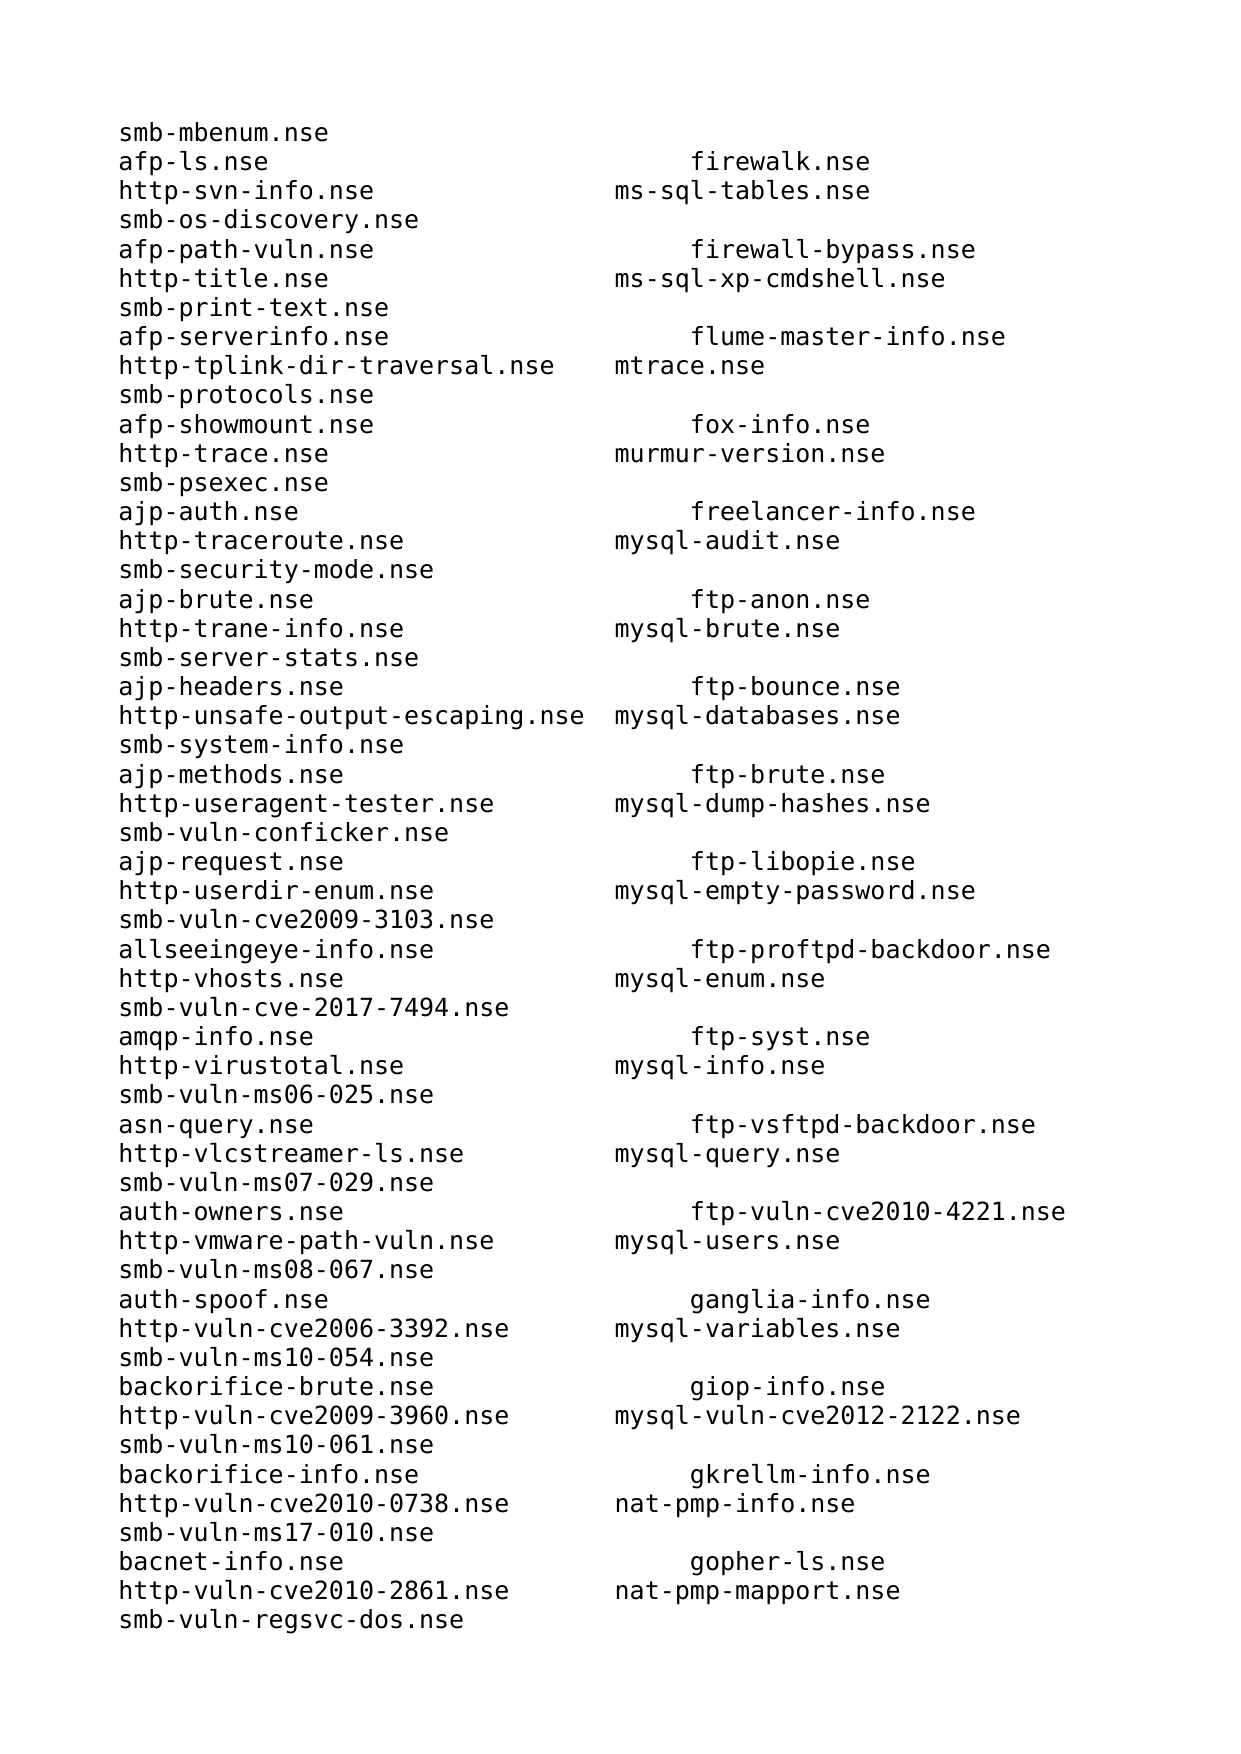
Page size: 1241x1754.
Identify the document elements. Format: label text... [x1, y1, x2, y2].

text smb-mbenum.nse afp-ls.nse firewalk.nse http-svn-info.nse ms-sql-tables.nse smb-os-discovery.nse afp-path-vuln.nse firewall-bypass.nse http-title.nse ms-sql-xp-cmdshell.nse smb-print-text.nse afp-serverinfo.nse flume-master-info.nse http-tplink-dir-traversal.nse mtrace.nse smb-protocols.nse afp-showmount.nse fox-info.nse http-trace.nse murmur-version.nse smb-psexec.nse ajp-auth.nse freelancer-info.nse http-traceroute.nse mysql-audit.nse smb-security-mode.nse ajp-brute.nse ftp-anon.nse http-trane-info.nse mysql-brute.nse smb-server-stats.nse ajp-headers.nse ftp-bounce.nse http-unsafe-output-escaping.nse mysql-databases.nse smb-system-info.nse ajp-methods.nse ftp-brute.nse http-useragent-tester.nse mysql-dump-hashes.nse smb-vuln-conficker.nse ajp-request.nse ftp-libopie.nse http-userdir-enum.nse mysql-empty-password.nse smb-vuln-cve2009-3103.nse allseeingeye-info.nse ftp-proftpd-backdoor.nse http-vhosts.nse mysql-enum.nse smb-vuln-cve-2017-7494.nse amqp-info.nse ftp-syst.nse http-virustotal.nse mysql-info.nse smb-vuln-ms06-025.nse asn-query.nse ftp-vsftpd-backdoor.nse http-vlcstreamer-ls.nse mysql-query.nse smb-vuln-ms07-029.nse auth-owners.nse ftp-vuln-cve2010-4221.nse http-vmware-path-vuln.nse mysql-users.nse smb-vuln-ms08-067.nse auth-spoof.nse ganglia-info.nse http-vuln-cve2006-3392.nse mysql-variables.nse smb-vuln-ms10-054.nse backorifice-brute.nse giop-info.nse http-vuln-cve2009-3960.nse mysql-vuln-cve2012-2122.nse smb-vuln-ms10-061.nse backorifice-info.nse gkrellm-info.nse http-vuln-cve2010-0738.nse nat-pmp-info.nse smb-vuln-ms17-010.nse bacnet-info.nse gopher-ls.nse http-vuln-cve2010-2861.nse nat-pmp-mapport.nse smb-vuln-regsvc-dos.nse [118, 118, 1122, 1635]
